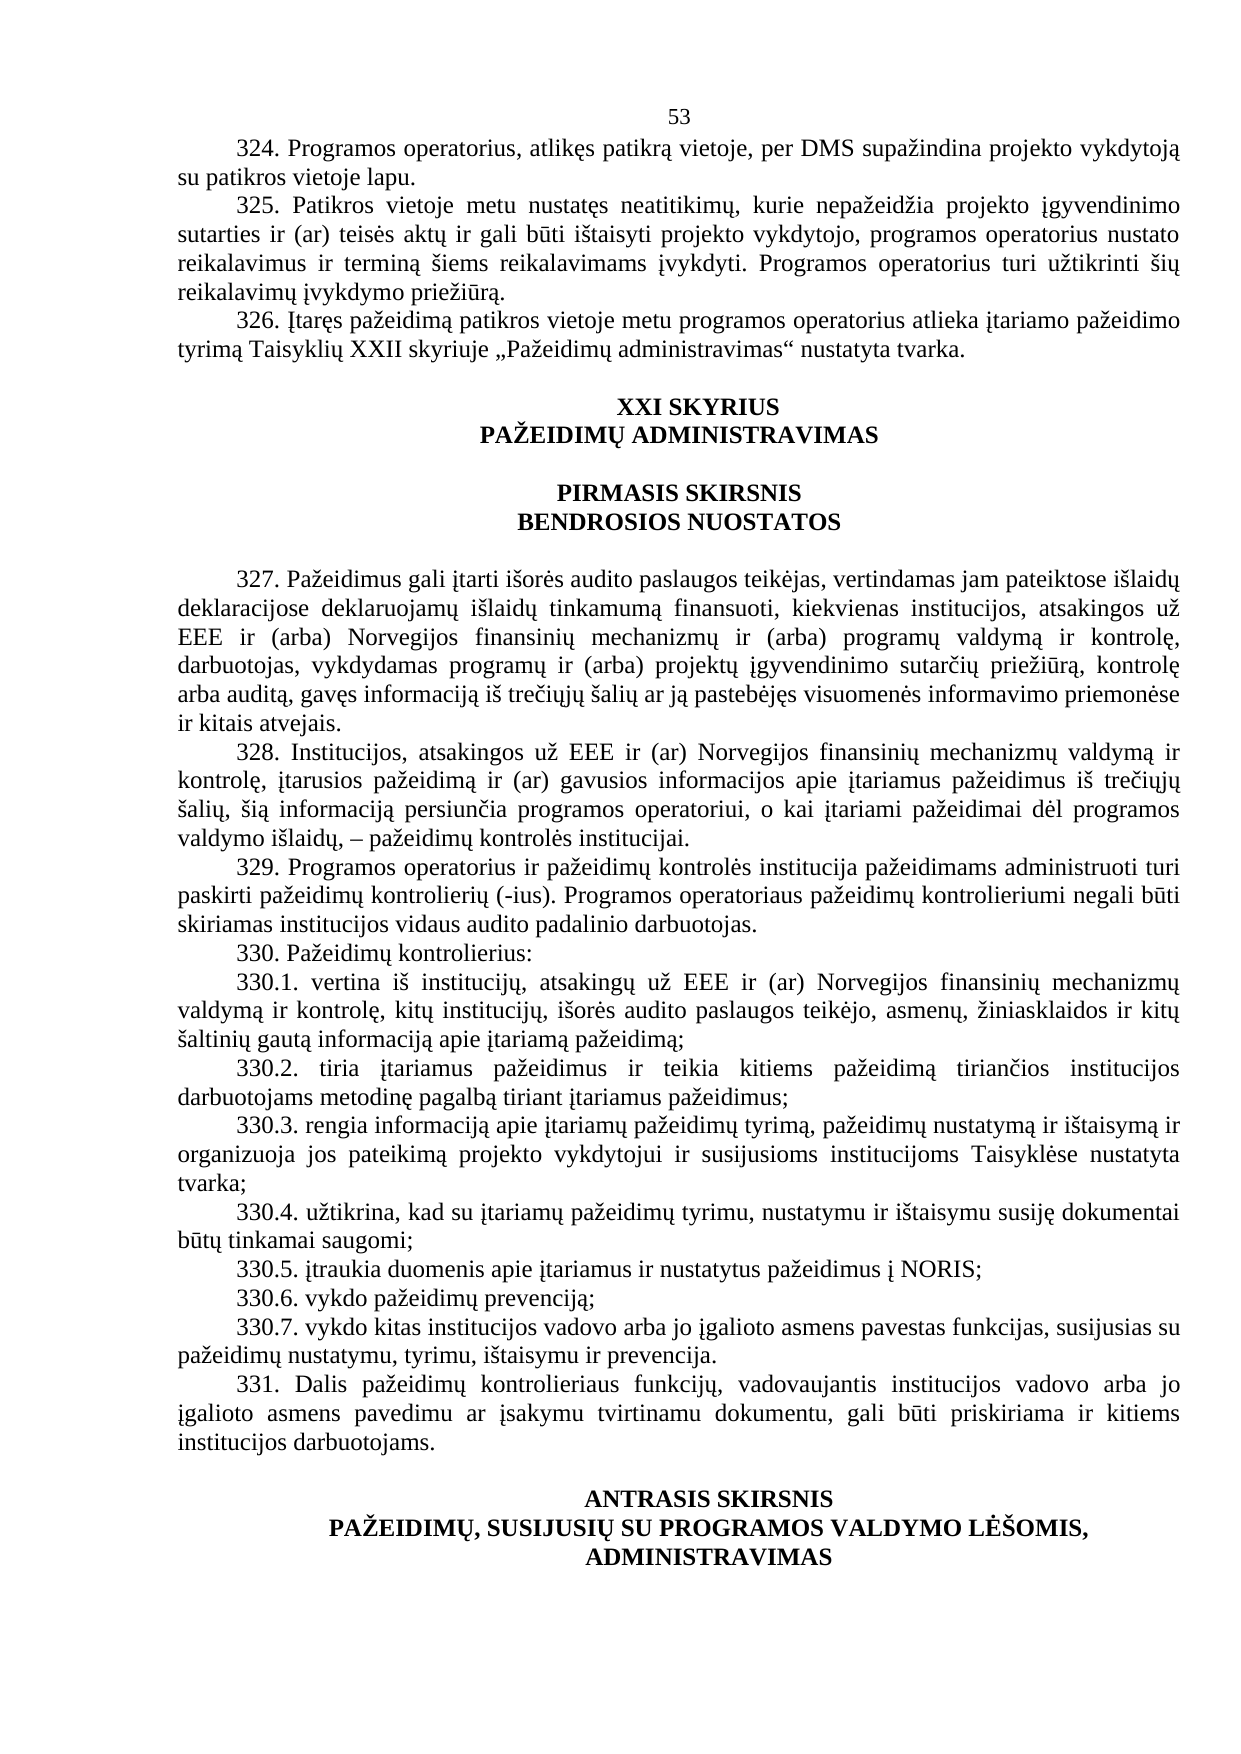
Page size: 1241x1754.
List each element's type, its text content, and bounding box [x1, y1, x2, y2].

text Pažeidimų ADMINISTRAVImas [177, 420, 1181, 449]
text 330.4. užtikrina, kad su įtariamų pažeidimų tyrimu, nustatymu ir ištaisymu susiję dokumentai būtų tinkamai saugomi; [177, 1197, 1181, 1254]
text 330.7. vykdo kitas institucijos vadovo arba jo įgalioto asmens pavestas funkcijas, susijusias su pažeidimų nustatymu, tyrimu, ištaisymu ir prevencija. [177, 1312, 1181, 1369]
text XXI SKYRIUS [215, 392, 1181, 420]
text 325. Patikros vietoje metu nustatęs neatitikimų, kurie nepažeidžia projekto įgyvendinimo sutarties ir (ar) teisės aktų ir gali būti ištaisyti projekto vykdytojo, programos operatorius nustato reikalavimus ir terminą šiems reikalavimams įvykdyti. Programos operatorius turi užtikrinti šių reikalavimų įvykdymo priežiūrą. [177, 190, 1181, 305]
text BENDROSIOS NUOSTATOS [177, 507, 1181, 535]
text PIRMASIS SKIRSNIS [177, 478, 1181, 507]
text 328. Institucijos, atsakingos už EEE ir (ar) Norvegijos finansinių mechanizmų valdymą ir kontrolę, įtarusios pažeidimą ir (ar) gavusios informacijos apie įtariamus pažeidimus iš trečiųjų šalių, šią informaciją persiunčia programos operatoriui, o kai įtariami pažeidimai dėl programos valdymo išlaidų, – pažeidimų kontrolės institucijai. [177, 737, 1181, 852]
text 324. Programos operatorius, atlikęs patikrą vietoje, per DMS supažindina projekto vykdytoją su patikros vietoje lapu. [177, 133, 1181, 190]
text 327. Pažeidimus gali įtarti išorės audito paslaugos teikėjas, vertindamas jam pateiktose išlaidų deklaracijose deklaruojamų išlaidų tinkamumą finansuoti, kiekvienas institucijos, atsakingos už EEE ir (arba) Norvegijos finansinių mechanizmų ir (arba) programų valdymą ir kontrolę, darbuotojas, vykdydamas programų ir (arba) projektų įgyvendinimo sutarčių priežiūrą, kontrolę arba auditą, gavęs informaciją iš trečiųjų šalių ar ją pastebėjęs visuomenės informavimo priemonėse ir kitais atvejais. [177, 564, 1181, 737]
text 329. Programos operatorius ir pažeidimų kontrolės institucija pažeidimams administruoti turi paskirti pažeidimų kontrolierių (-ius). Programos operatoriaus pažeidimų kontrolieriumi negali būti skiriamas institucijos vidaus audito padalinio darbuotojas. [177, 852, 1181, 938]
text 326. Įtaręs pažeidimą patikros vietoje metu programos operatorius atlieka įtariamo pažeidimo tyrimą Taisyklių XXII skyriuje „Pažeidimų administravimas“ nustatyta tvarka. [177, 305, 1181, 363]
text 330.2. tiria įtariamus pažeidimus ir teikia kitiems pažeidimą tiriančios institucijos darbuotojams metodinę pagalbą tiriant įtariamus pažeidimus; [177, 1053, 1181, 1110]
text ANTRASIS SKIRSNIS [236, 1484, 1181, 1513]
text 330.5. įtraukia duomenis apie įtariamus ir nustatytus pažeidimus į NORIS; [177, 1254, 1181, 1283]
text 330.3. rengia informaciją apie įtariamų pažeidimų tyrimą, pažeidimų nustatymą ir ištaisymą ir organizuoja jos pateikimą projekto vykdytojui ir susijusioms institucijoms Taisyklėse nustatyta tvarka; [177, 1110, 1181, 1197]
text 330. Pažeidimų kontrolierius: [177, 938, 1181, 967]
text PAŽEIDIMŲ, SUSIJUSIŲ SU PROGRAMOS VALDYMO LĖŠOMIS, ADMINISTRAVIMAS [236, 1513, 1181, 1570]
text 330.6. vykdo pažeidimų prevenciją; [177, 1283, 1181, 1312]
text 330.1. vertina iš institucijų, atsakingų už EEE ir (ar) Norvegijos finansinių mechanizmų valdymą ir kontrolę, kitų institucijų, išorės audito paslaugos teikėjo, asmenų, žiniasklaidos ir kitų šaltinių gautą informaciją apie įtariamą pažeidimą; [177, 967, 1181, 1053]
text 331. Dalis pažeidimų kontrolieriaus funkcijų, vadovaujantis institucijos vadovo arba jo įgalioto asmens pavedimu ar įsakymu tvirtinamu dokumentu, gali būti priskiriama ir kitiems institucijos darbuotojams. [177, 1369, 1181, 1455]
